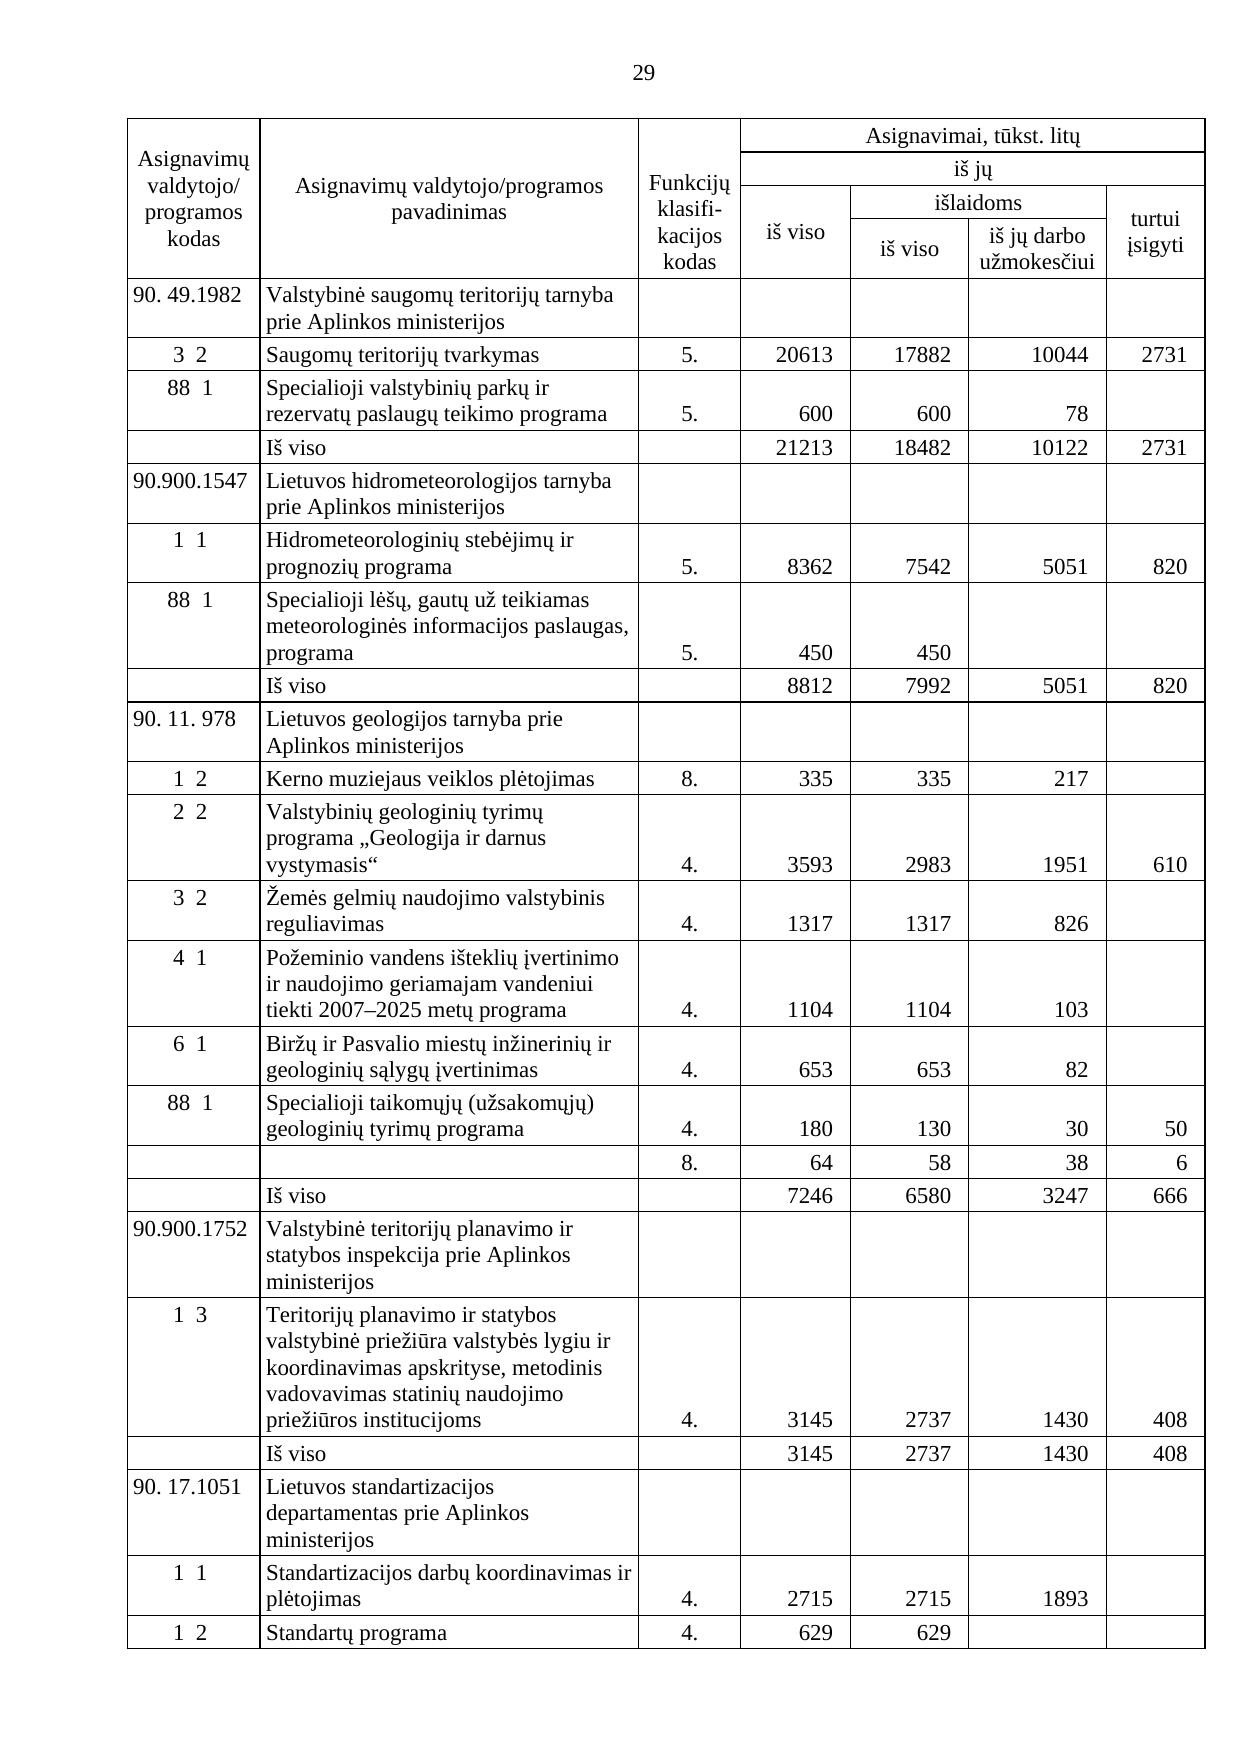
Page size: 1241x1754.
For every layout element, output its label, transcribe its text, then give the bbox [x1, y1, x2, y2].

table_cell Kerno muziejaus veiklos plėtojimas [261, 762, 638, 794]
table_cell [128, 1146, 259, 1178]
table_cell Specialioji lėšų, gautų už teikiamas meteorologinės informacijos paslaugas, programa [261, 583, 638, 668]
table_cell 1951 [969, 795, 1106, 880]
table_cell 335 [741, 762, 850, 794]
table_cell 5. [639, 371, 740, 430]
table_header Funkcijų klasifi­kacijos kodas [639, 119, 740, 277]
table_cell 10122 [969, 431, 1106, 463]
table_cell [1107, 762, 1204, 794]
table_cell Specialioji taikomųjų (užsakomųjų) geologinių tyrimų programa [261, 1086, 638, 1145]
table_header Asignavimai, tūkst. litų [741, 119, 1204, 151]
table_cell [639, 703, 740, 761]
table_cell 1893 [969, 1556, 1106, 1614]
table_cell 450 [851, 583, 968, 668]
table_cell 5051 [969, 524, 1106, 582]
table_cell 335 [851, 762, 968, 794]
table_cell 180 [741, 1086, 850, 1145]
table_cell 1 1 [128, 1556, 259, 1614]
table_cell 4. [639, 881, 740, 940]
table_cell 3145 [741, 1298, 850, 1436]
table_cell iš jų [741, 153, 1204, 184]
table_cell 2 2 [128, 795, 259, 880]
table_cell 103 [969, 941, 1106, 1026]
table_cell Standartizacijos darbų koordinavimas ir plėtojimas [261, 1556, 638, 1614]
table_cell [1107, 583, 1204, 668]
table_cell [639, 669, 740, 701]
table_cell [969, 1470, 1106, 1555]
table_cell 6 1 [128, 1027, 259, 1085]
table_cell [639, 431, 740, 463]
table_cell 5. [639, 338, 740, 370]
table_cell 90. 49.1982 [128, 279, 259, 337]
table_cell 4. [639, 1086, 740, 1145]
table_cell 50 [1107, 1086, 1204, 1145]
table_cell 666 [1107, 1179, 1204, 1211]
table_cell [741, 703, 850, 761]
table_cell 88 1 [128, 371, 259, 430]
table_cell [741, 1470, 850, 1555]
table_cell [639, 1437, 740, 1469]
table_cell 78 [969, 371, 1106, 430]
table_cell 64 [741, 1146, 850, 1178]
table_cell 8362 [741, 524, 850, 582]
table_cell 2715 [851, 1556, 968, 1614]
table_cell [261, 1146, 638, 1178]
table_cell 6580 [851, 1179, 968, 1211]
table_cell 8. [639, 1146, 740, 1178]
table_cell [128, 431, 259, 463]
table_cell 1 1 [128, 524, 259, 582]
table_cell 90. 11. 978 [128, 703, 259, 761]
table_cell 408 [1107, 1437, 1204, 1469]
table_cell 4. [639, 1556, 740, 1614]
table_cell 217 [969, 762, 1106, 794]
table_cell 4. [639, 941, 740, 1026]
table_cell Biržų ir Pasvalio miestų inžinerinių ir geologinių sąlygų įvertinimas [261, 1027, 638, 1085]
table_cell 1 3 [128, 1298, 259, 1436]
table_cell 18482 [851, 431, 968, 463]
table_cell 1104 [741, 941, 850, 1026]
table_cell Valstybinė teritorijų planavimo ir statybos inspekcija prie Aplinkos ministerijos [261, 1212, 638, 1297]
table_cell 600 [851, 371, 968, 430]
table_cell 3145 [741, 1437, 850, 1469]
table_cell Valstybinė saugomų teritorijų tarnyba prie Aplinkos ministerijos [261, 279, 638, 337]
table_cell 6 [1107, 1146, 1204, 1178]
table_cell 88 1 [128, 583, 259, 668]
table_cell 1 2 [128, 762, 259, 794]
table_cell [128, 1437, 259, 1469]
table_cell 2731 [1107, 338, 1204, 370]
table_cell 4. [639, 1298, 740, 1436]
table_cell [741, 279, 850, 337]
table_cell [969, 703, 1106, 761]
table_cell turtui įsigyti [1107, 186, 1204, 277]
table_cell [1107, 371, 1204, 430]
table_cell Lietuvos geologijos tarnyba prie Aplinkos ministerijos [261, 703, 638, 761]
table_cell Hidrometeorologinių stebėjimų ir prognozių programa [261, 524, 638, 582]
table_cell 4. [639, 1616, 740, 1648]
table_cell 90. 17.1051 [128, 1470, 259, 1555]
table_cell [639, 464, 740, 523]
table_cell [1107, 941, 1204, 1026]
table_cell [639, 1212, 740, 1297]
table_cell [851, 703, 968, 761]
table_cell Lietuvos hidrometeorologijos tarnyba prie Aplinkos ministerijos [261, 464, 638, 523]
table_cell iš jų darbo užmokesčiui [969, 219, 1106, 277]
table_cell 10044 [969, 338, 1106, 370]
table_cell [1107, 1616, 1204, 1648]
table_cell Lietuvos standartizacijos departamentas prie Aplinkos ministerijos [261, 1470, 638, 1555]
table_cell [128, 1179, 259, 1211]
table_cell 58 [851, 1146, 968, 1178]
table_cell Standartų programa [261, 1616, 638, 1648]
table_cell [1107, 1027, 1204, 1085]
table_cell 20613 [741, 338, 850, 370]
table_cell [851, 1212, 968, 1297]
table_cell 82 [969, 1027, 1106, 1085]
table_cell [1107, 279, 1204, 337]
table_cell [639, 1470, 740, 1555]
table_cell 5. [639, 524, 740, 582]
table_header Asignavimų valdytojo/programos pavadinimas [261, 119, 638, 277]
table_cell 88 1 [128, 1086, 259, 1145]
table_cell 30 [969, 1086, 1106, 1145]
table_cell 4. [639, 1027, 740, 1085]
table_cell Specialioji valstybinių parkų ir rezervatų paslaugų teikimo programa [261, 371, 638, 430]
table_cell Valstybinių geologinių tyrimų programa „Geologija ir darnus vystymasis“ [261, 795, 638, 880]
table_cell [741, 464, 850, 523]
table_cell Iš viso [261, 431, 638, 463]
table_cell [851, 279, 968, 337]
table_cell 4. [639, 795, 740, 880]
table_cell [851, 1470, 968, 1555]
table_cell [1107, 464, 1204, 523]
table_cell 2737 [851, 1437, 968, 1469]
table_cell [851, 464, 968, 523]
table_cell 5. [639, 583, 740, 668]
table_cell 4 1 [128, 941, 259, 1026]
table_cell 1 2 [128, 1616, 259, 1648]
table_cell 629 [851, 1616, 968, 1648]
table_cell [1107, 1556, 1204, 1614]
table_cell 826 [969, 881, 1106, 940]
table_cell 8. [639, 762, 740, 794]
table_header Asignavimų valdytojo/ programos kodas [128, 119, 259, 277]
table_cell [639, 279, 740, 337]
table_cell 820 [1107, 669, 1204, 701]
table_cell 820 [1107, 524, 1204, 582]
table_cell 90.900.1752 [128, 1212, 259, 1297]
table_cell 2715 [741, 1556, 850, 1614]
table_cell 130 [851, 1086, 968, 1145]
table_cell 653 [851, 1027, 968, 1085]
table_cell 7542 [851, 524, 968, 582]
table_cell 7992 [851, 669, 968, 701]
table_cell [639, 1179, 740, 1211]
table_cell 2983 [851, 795, 968, 880]
table_cell [1107, 1212, 1204, 1297]
table_cell Žemės gelmių naudojimo valstybinis reguliavimas [261, 881, 638, 940]
table_cell išlaidoms [851, 186, 1106, 218]
table_cell 21213 [741, 431, 850, 463]
table_cell 1317 [851, 881, 968, 940]
table_cell iš viso [741, 186, 850, 277]
table_cell 1430 [969, 1437, 1106, 1469]
table_cell 2737 [851, 1298, 968, 1436]
table_cell 653 [741, 1027, 850, 1085]
table_cell 3 2 [128, 338, 259, 370]
table_cell [969, 583, 1106, 668]
table_cell 600 [741, 371, 850, 430]
table_cell iš viso [851, 219, 968, 277]
table_cell Iš viso [261, 669, 638, 701]
table_cell [1107, 1470, 1204, 1555]
table_cell [969, 1212, 1106, 1297]
table_cell [969, 464, 1106, 523]
table_cell [741, 1212, 850, 1297]
table_cell 1430 [969, 1298, 1106, 1436]
table_cell Iš viso [261, 1437, 638, 1469]
table_cell [128, 669, 259, 701]
table_cell 2731 [1107, 431, 1204, 463]
table_cell Saugomų teritorijų tvarkymas [261, 338, 638, 370]
table_cell 450 [741, 583, 850, 668]
table_cell 629 [741, 1616, 850, 1648]
table_cell 3 2 [128, 881, 259, 940]
table_cell [969, 279, 1106, 337]
table_cell [1107, 703, 1204, 761]
table_cell 8812 [741, 669, 850, 701]
table_cell [969, 1616, 1106, 1648]
table_cell 3593 [741, 795, 850, 880]
table_cell 5051 [969, 669, 1106, 701]
table_cell 90.900.1547 [128, 464, 259, 523]
table_cell 38 [969, 1146, 1106, 1178]
table_cell 610 [1107, 795, 1204, 880]
table_cell 408 [1107, 1298, 1204, 1436]
table_cell 1317 [741, 881, 850, 940]
table_cell 1104 [851, 941, 968, 1026]
table_cell 17882 [851, 338, 968, 370]
table_cell Požeminio vandens išteklių įvertinimo ir naudojimo geriamajam vandeniui tiekti 2007–2025 metų programa [261, 941, 638, 1026]
table_cell 3247 [969, 1179, 1106, 1211]
table_cell 7246 [741, 1179, 850, 1211]
table_cell Teritorijų planavimo ir statybos valstybinė priežiūra valstybės lygiu ir koordinavimas apskrityse, metodinis vadovavimas statinių naudojimo priežiūros institucijoms [261, 1298, 638, 1436]
table_cell Iš viso [261, 1179, 638, 1211]
table_cell [1107, 881, 1204, 940]
